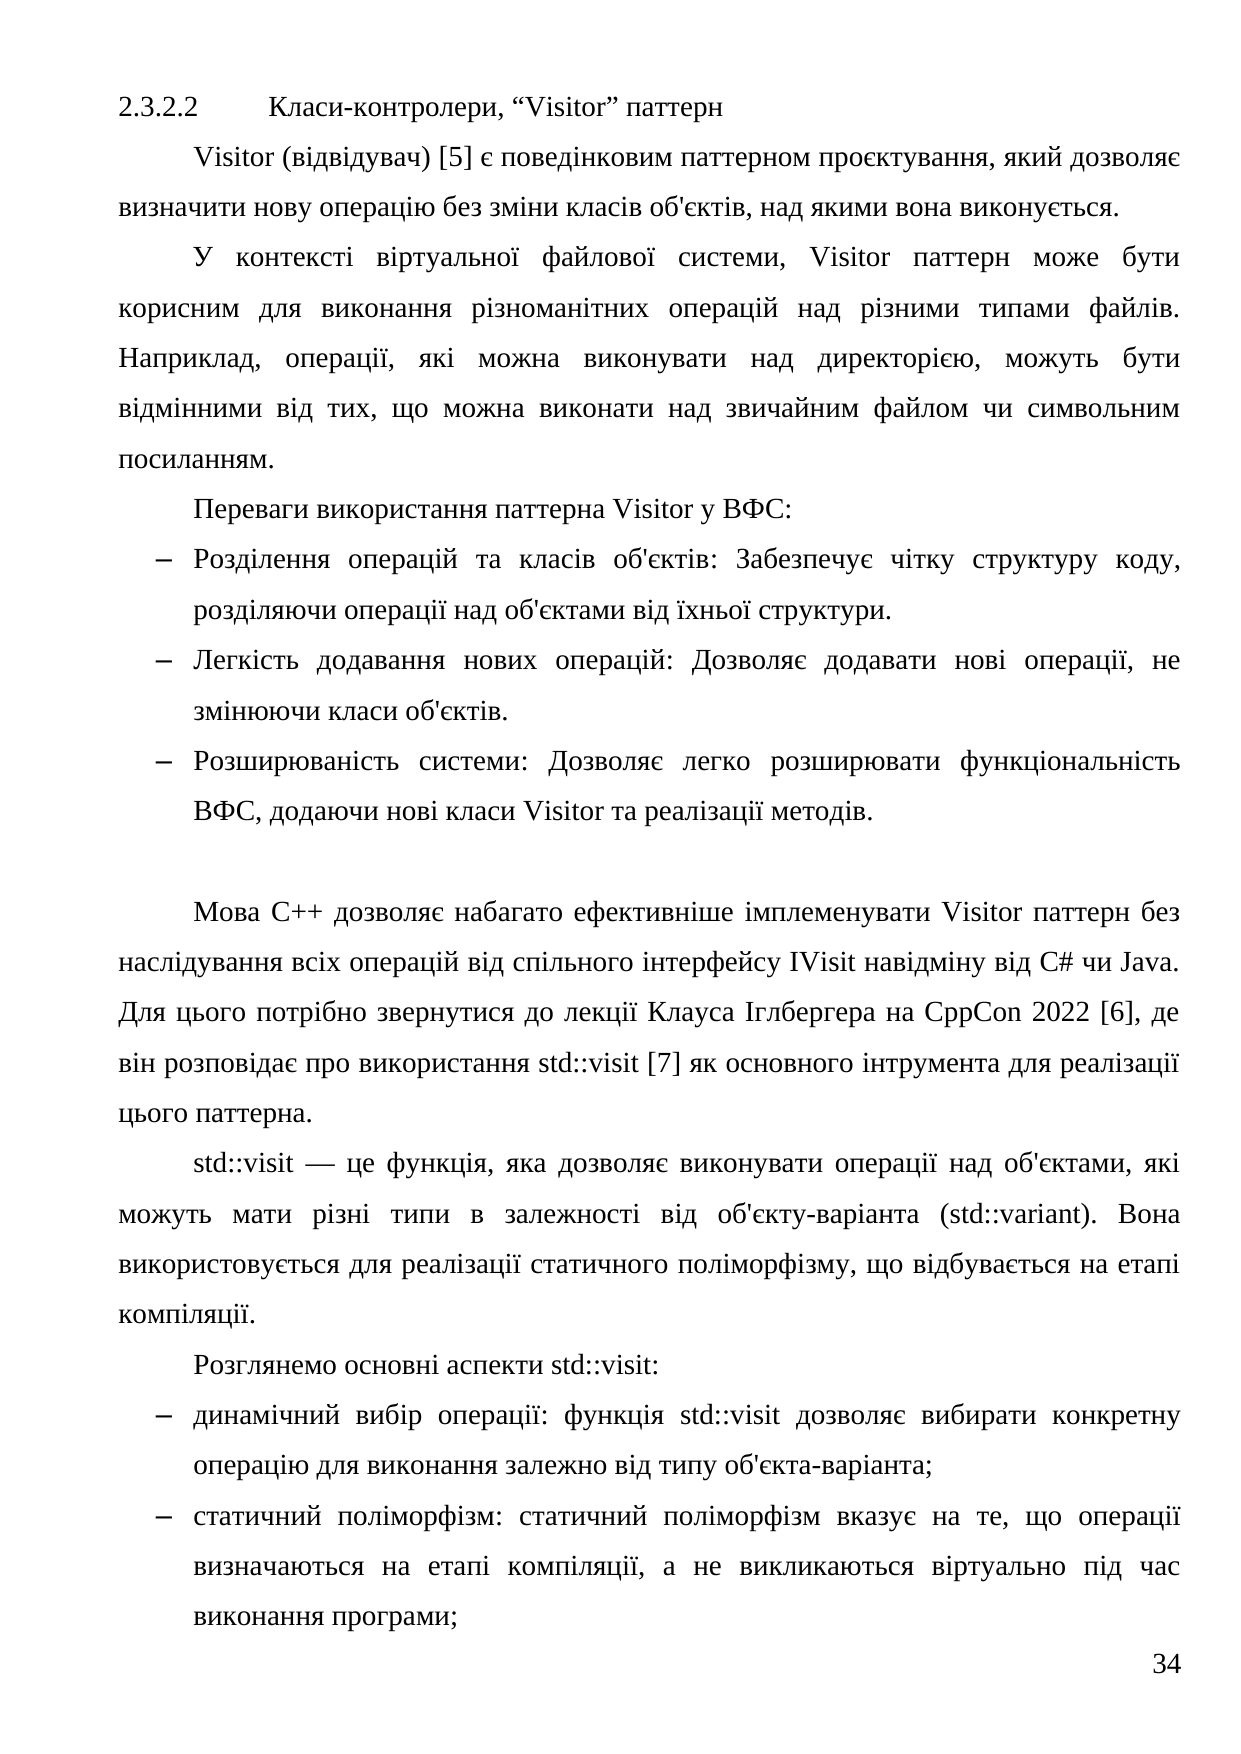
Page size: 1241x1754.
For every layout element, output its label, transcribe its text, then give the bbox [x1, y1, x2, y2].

list динамічний вибір операції: функція std::visit дозволяє вибирати конкретну операцію для виконання залежно від типу об'єкта-варіанта; [156, 1397, 1181, 1481]
text Розглянемо основні аспекти std::visit: [118, 1347, 1181, 1380]
text У контексті віртуальної файлової системи, Visitor паттерн може бути корисним для виконання різноманітних операцій над різними типами файлів. Наприклад, операції, які можна виконувати над директорією, можуть бути відмінними від тих, що можна виконати над звичайним файлом чи символьним посиланням. [118, 239, 1181, 474]
text Мова C++ дозволяє набагато ефективніше імплеменувати Visitor паттерн без наслідування всіх операцій від спільного інтерфейсу IVisit навідміну від С# чи Java. Для цього потрібно звернутися до лекції Клауса Іглбергера на CppCon 2022 [6], де він розповідає про використання std::visit [7] як основного інтрумента для реалізації цього паттерна. [118, 894, 1181, 1129]
text Переваги використання паттерна Visitor у ВФС: [118, 491, 1181, 525]
text std::visit — це функція, яка дозволяє виконувати операції над об'єктами, які можуть мати різні типи в залежності від об'єкту-варіанта (std::variant). Вона використовується для реалізації статичного поліморфізму, що відбувається на етапі компіляції. [118, 1146, 1181, 1330]
list Розділення операцій та класів об'єктів: Забезпечує чітку структуру коду, розділяючи операції над об'єктами від їхньої структури. [156, 541, 1181, 625]
text Visitor (відвідувач) [5] є поведінковим паттерном проєктування, який дозволяє визначити нову операцію без зміни класів об'єктів, над якими вона виконується. [118, 139, 1181, 223]
list статичний поліморфізм: статичний поліморфізм вказує на те, що операції визначаються на етапі компіляції, а не викликаються віртуально під час виконання програми; [156, 1498, 1181, 1632]
subtitle Класи-контролери, “Visitor” паттерн [118, 89, 1181, 122]
list Розширюваність системи: Дозволяє легко розширювати функціональність ВФС, додаючи нові класи Visitor та реалізації методів. [156, 743, 1181, 827]
list Легкість додавання нових операцій: Дозволяє додавати нові операції, не змінюючи класи об'єктів. [156, 642, 1181, 726]
